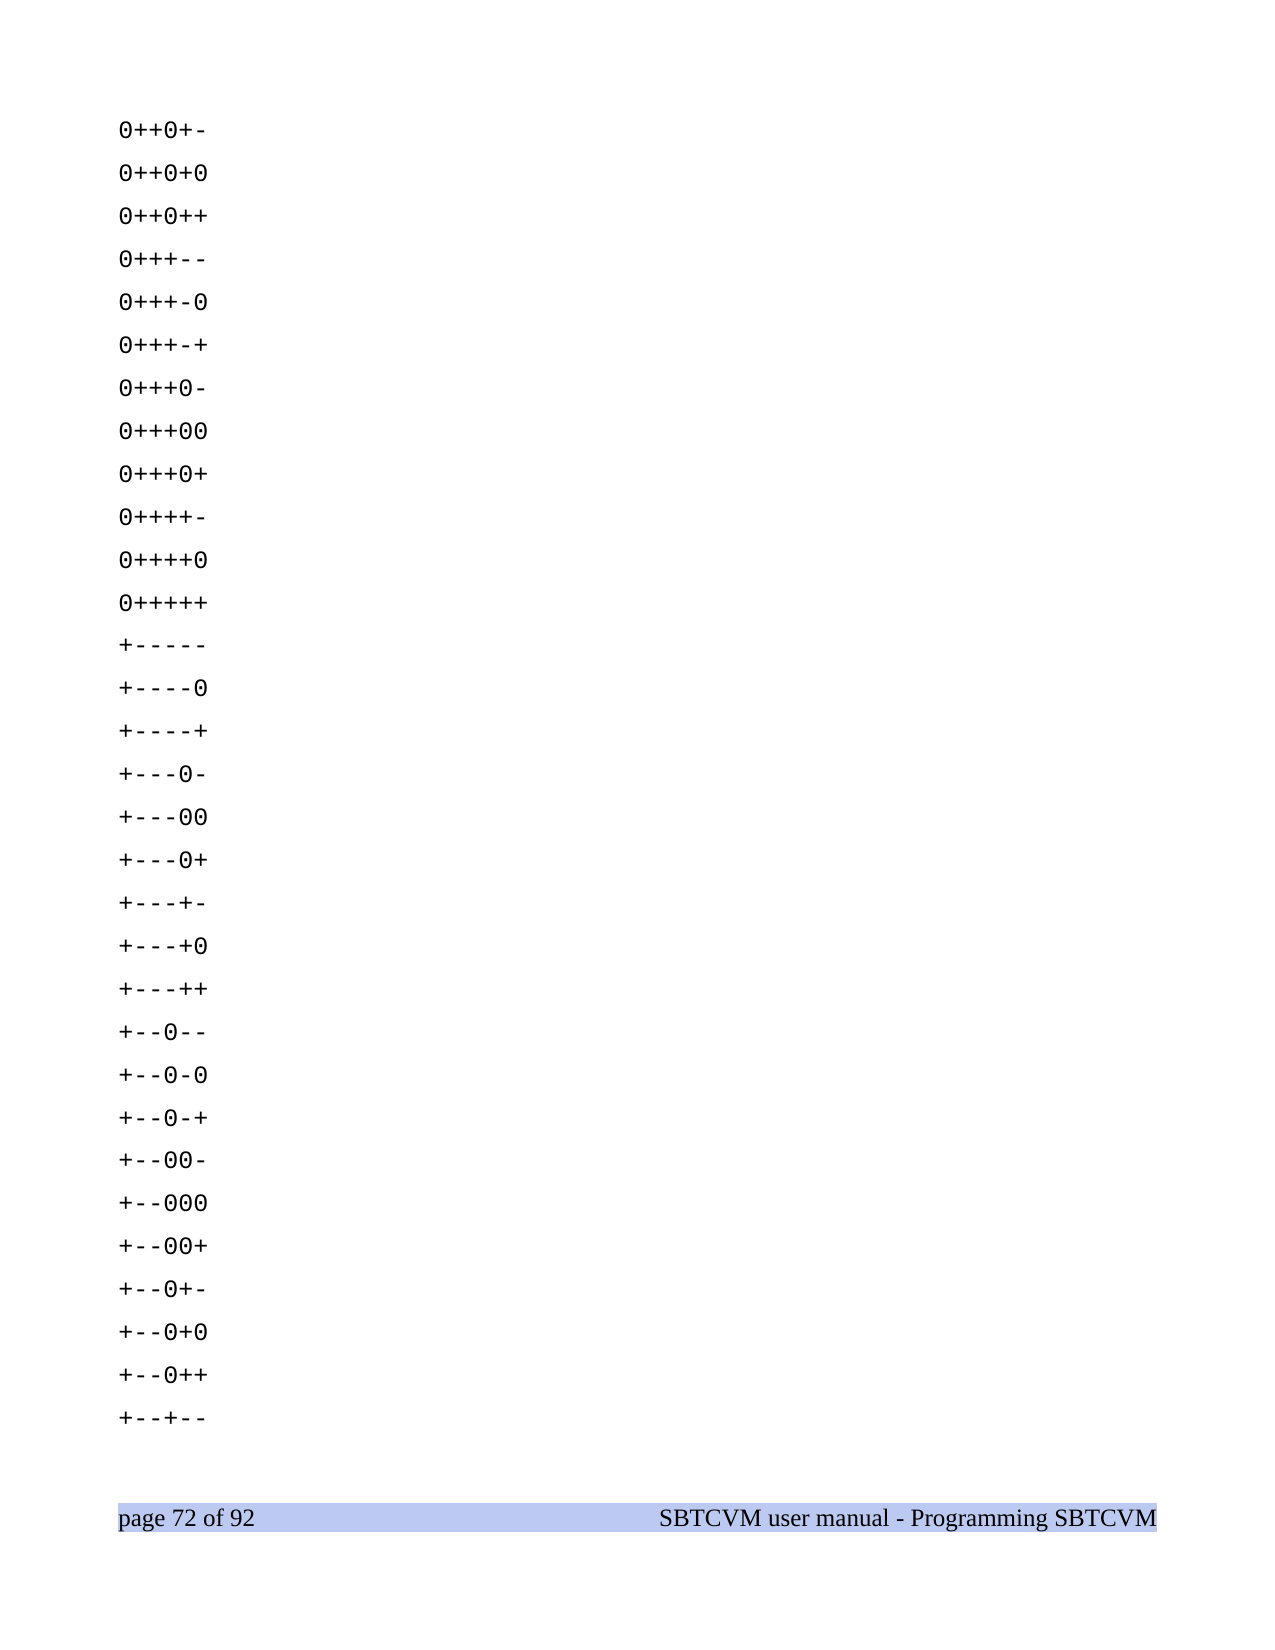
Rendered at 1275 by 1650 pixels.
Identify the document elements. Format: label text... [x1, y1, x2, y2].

text 0+++-- [118, 247, 1157, 275]
text +---+- [118, 891, 1157, 919]
text +--00+ [118, 1234, 1157, 1262]
text 0+++0+ [118, 461, 1157, 490]
text +----- [118, 633, 1157, 661]
text +----0 [118, 676, 1157, 704]
text 0+++-+ [118, 333, 1157, 361]
text 0+++0- [118, 376, 1157, 404]
text +---00 [118, 805, 1157, 833]
text +--0++ [118, 1363, 1157, 1391]
text +--0+0 [118, 1320, 1157, 1348]
text +---++ [118, 976, 1157, 1005]
text 0+++++ [118, 590, 1157, 618]
text 0++0+0 [118, 161, 1157, 189]
text 0++0+- [118, 118, 1157, 146]
text +--00- [118, 1148, 1157, 1176]
text +--0-+ [118, 1105, 1157, 1133]
text +--0+- [118, 1277, 1157, 1305]
text 0++++0 [118, 547, 1157, 576]
text +---+0 [118, 933, 1157, 962]
text 0++++- [118, 504, 1157, 533]
text 0+++00 [118, 418, 1157, 447]
text +--+-- [118, 1406, 1157, 1434]
text 0++0++ [118, 204, 1157, 232]
text +----+ [118, 719, 1157, 747]
text +--0-0 [118, 1062, 1157, 1091]
text +---0- [118, 762, 1157, 790]
text 0+++-0 [118, 290, 1157, 318]
text +--000 [118, 1191, 1157, 1219]
text +--0-- [118, 1019, 1157, 1048]
text +---0+ [118, 848, 1157, 876]
